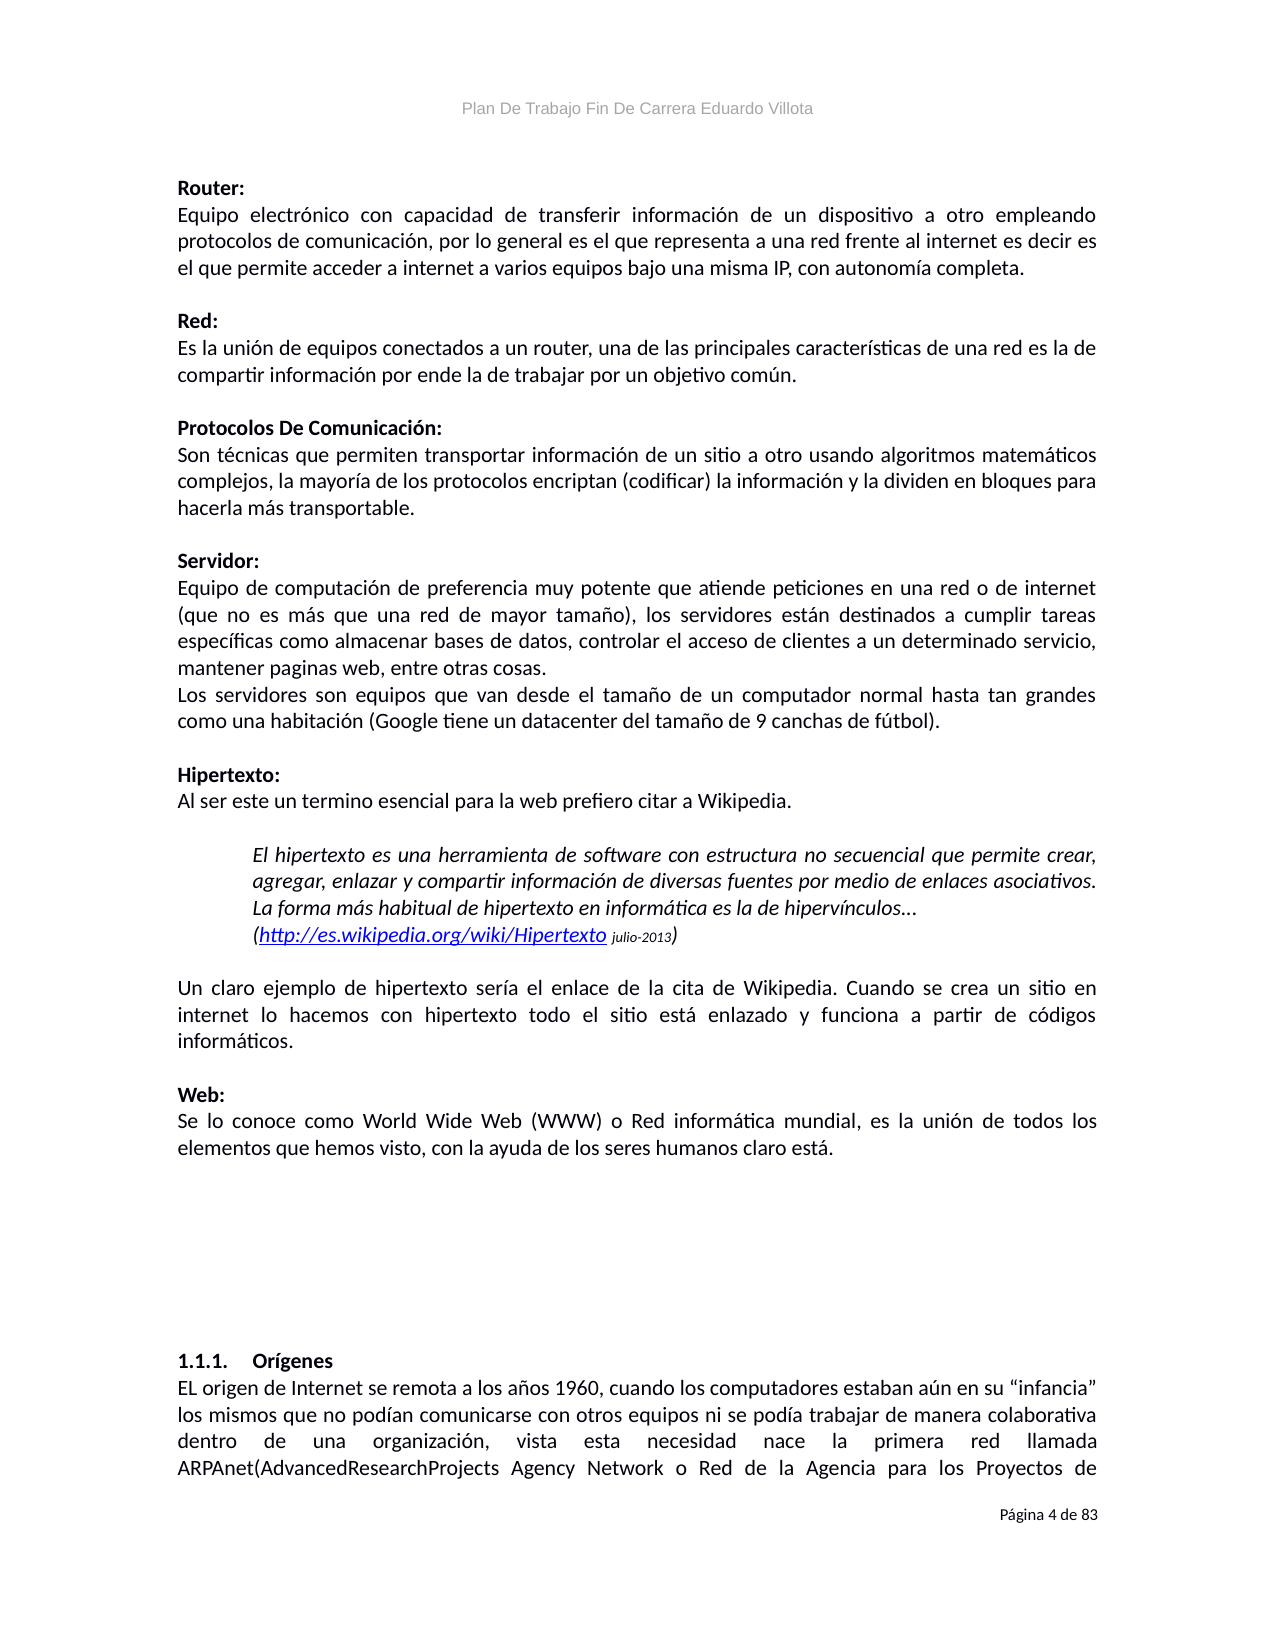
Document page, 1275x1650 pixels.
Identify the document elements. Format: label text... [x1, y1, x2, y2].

text Los servidores son equipos que van desde el tamaño de un computador normal hasta tan grandes como una habitación (Google tiene un datacenter del tamaño de 9 canchas de fútbol). [177, 681, 1098, 734]
text EL origen de Internet se remota a los años 1960, cuando los computadores estaban aún en su “infancia” los mismos que no podían comunicarse con otros equipos ni se podía trabajar de manera colaborativa dentro de una organización, vista esta necesidad nace la primera red llamada ARPAnet(AdvancedResearchProjects Agency Network o Red de la Agencia para los Proyectos de [177, 1374, 1098, 1481]
text (http://es.wikipedia.org/wiki/Hipertexto julio-2013) [252, 921, 1098, 948]
text Al ser este un termino esencial para la web prefiero citar a Wikipedia. [177, 788, 1098, 814]
text Son técnicas que permiten transportar información de un sitio a otro usando algoritmos matemáticos complejos, la mayoría de los protocolos encriptan (codificar) la información y la dividen en bloques para hacerla más transportable. [177, 441, 1098, 521]
text Hipertexto: [177, 761, 1098, 788]
text Equipo electrónico con capacidad de transferir información de un dispositivo a otro empleando protocolos de comunicación, por lo general es el que representa a una red frente al internet es decir es el que permite acceder a internet a varios equipos bajo una misma IP, con autonomía completa. [177, 201, 1098, 281]
text Servidor: [177, 548, 1098, 574]
text El hipertexto es una herramienta de software con estructura no secuencial que permite crear, agregar, enlazar y compartir información de diversas fuentes por medio de enlaces asociativos. La forma más habitual de hipertexto en informática es la de hipervínculos... [252, 841, 1098, 921]
text Equipo de computación de preferencia muy potente que atiende peticiones en una red o de internet (que no es más que una red de mayor tamaño), los servidores están destinados a cumplir tareas específicas como almacenar bases de datos, controlar el acceso de clientes a un determinado servicio, mantener paginas web, entre otras cosas. [177, 574, 1098, 681]
text Es la unión de equipos conectados a un router, una de las principales características de una red es la de compartir información por ende la de trabajar por un objetivo común. [177, 334, 1098, 388]
text Se lo conoce como World Wide Web (WWW) o Red informática mundial, es la unión de todos los elementos que hemos visto, con la ayuda de los seres humanos claro está. [177, 1108, 1098, 1161]
list Orígenes [177, 1348, 1098, 1374]
text Router: [177, 174, 1098, 201]
text Web: [177, 1081, 1098, 1108]
text Un claro ejemplo de hipertexto sería el enlace de la cita de Wikipedia. Cuando se crea un sitio en internet lo hacemos con hipertexto todo el sitio está enlazado y funciona a partir de códigos informáticos. [177, 974, 1098, 1054]
text Red: [177, 308, 1098, 334]
text Protocolos De Comunicación: [177, 414, 1098, 441]
